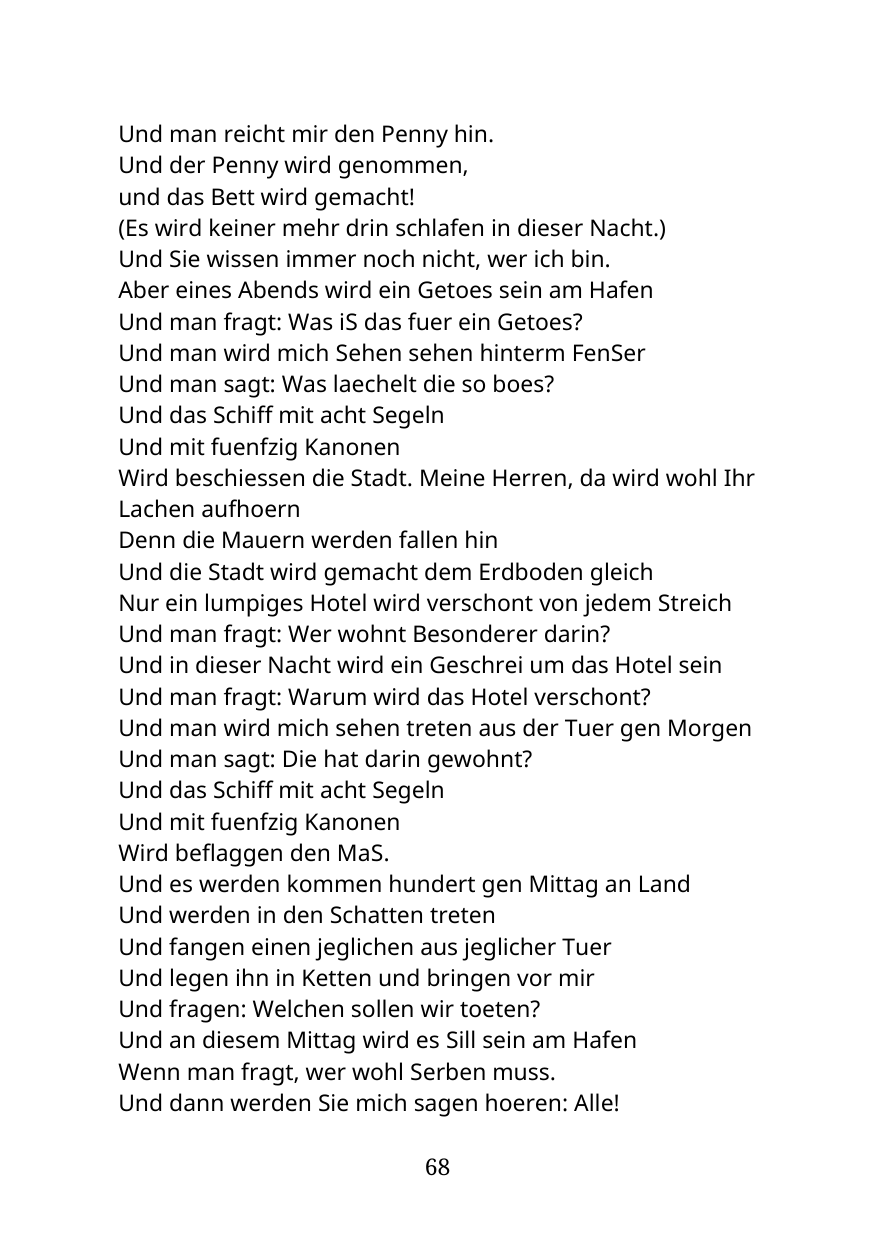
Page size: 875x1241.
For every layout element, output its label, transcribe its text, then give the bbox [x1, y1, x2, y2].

text Wenn man fragt, wer wohl Serben muss. [118, 1056, 756, 1087]
text Und das Schiff mit acht Segeln [118, 399, 756, 431]
text Und Sie wissen immer noch nicht, wer ich bin. [118, 243, 756, 274]
text Und das Schiff mit acht Segeln [118, 774, 756, 806]
text Und es werden kommen hundert gen Mittag an Land [118, 868, 756, 899]
text Denn die Mauern werden fallen hin [118, 524, 756, 556]
text (Es wird keiner mehr drin schlafen in dieser Nacht.) [118, 212, 756, 243]
text Und mit fuenfzig Kanonen [118, 806, 756, 837]
text Und die Stadt wird gemacht dem Erdboden gleich [118, 556, 756, 587]
text Und man sagt: Die hat darin gewohnt? [118, 743, 756, 774]
text und das Bett wird gemacht! [118, 181, 756, 212]
text Und mit fuenfzig Kanonen [118, 431, 756, 462]
text Und man wird mich Sehen sehen hinterm FenSer [118, 337, 756, 368]
text Und man sagt: Was laechelt die so boes? [118, 368, 756, 399]
text Und werden in den Schatten treten [118, 899, 756, 931]
text Nur ein lumpiges Hotel wird verschont von jedem Streich [118, 587, 756, 618]
text Wird beschiessen die Stadt. Meine Herren, da wird wohl Ihr Lachen aufhoern [118, 462, 756, 524]
text Und man fragt: Warum wird das Hotel verschont? [118, 681, 756, 712]
text Und der Penny wird genommen, [118, 149, 756, 181]
text Und dann werden Sie mich sagen hoeren: Alle! [118, 1087, 756, 1118]
text Und man reicht mir den Penny hin. [118, 118, 756, 149]
text Und man wird mich sehen treten aus der Tuer gen Morgen [118, 712, 756, 743]
text Und an diesem Mittag wird es Sill sein am Hafen [118, 1024, 756, 1056]
text Und legen ihn in Ketten und bringen vor mir [118, 962, 756, 993]
text Und man fragt: Wer wohnt Besonderer darin? [118, 618, 756, 649]
text Und man fragt: Was iS das fuer ein Getoes? [118, 306, 756, 337]
text Wird beflaggen den MaS. [118, 837, 756, 868]
text Und fragen: Welchen sollen wir toeten? [118, 993, 756, 1024]
text Und fangen einen jeglichen aus jeglicher Tuer [118, 931, 756, 962]
text Aber eines Abends wird ein Getoes sein am Hafen [118, 274, 756, 306]
text Und in dieser Nacht wird ein Geschrei um das Hotel sein [118, 649, 756, 681]
